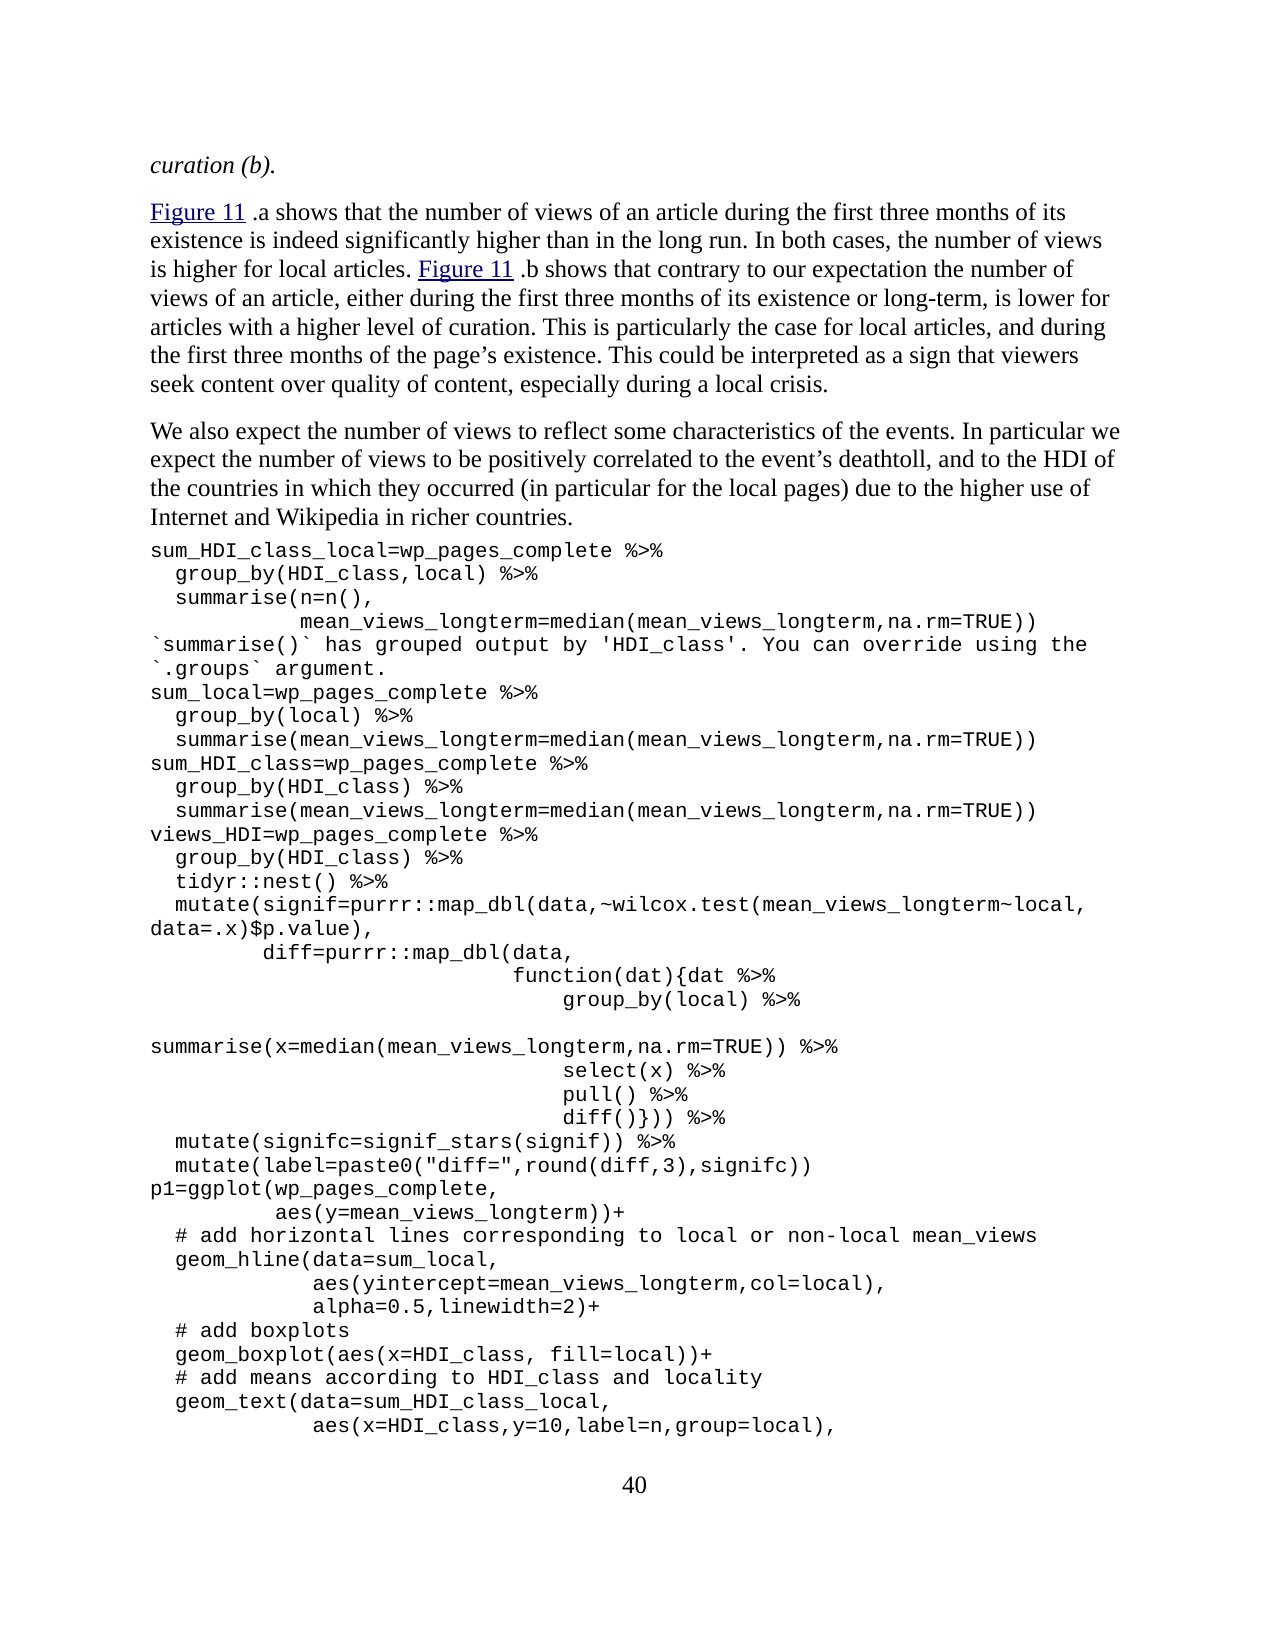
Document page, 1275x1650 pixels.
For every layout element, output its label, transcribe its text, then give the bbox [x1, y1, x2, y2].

text # add means according to HDI_class and locality [150, 1367, 1125, 1391]
text group_by(HDI_class) %>% [150, 847, 1125, 871]
text tidyr::nest() %>% [150, 871, 1125, 894]
text group_by(HDI_class,local) %>% [150, 563, 1125, 587]
text summarise(mean_views_longterm=median(mean_views_longterm,na.rm=TRUE)) [150, 800, 1125, 823]
text Figure 11 .a shows that the number of views of an article during the first three months of its existence is indeed significantly higher than in the long run. In both cases, the number of views is higher for local articles. Figure 11 .b shows that contrary to our expectation the number of views of an article, either during the first three months of its existence or long-term, is lower for articles with a higher level of curation. This is particularly the case for local articles, and during the first three months of the page’s existence. This could be interpreted as a sign that viewers seek content over quality of content, especially during a local crisis. [150, 197, 1125, 398]
text geom_boxplot(aes(x=HDI_class, fill=local))+ [150, 1344, 1125, 1367]
text sum_local=wp_pages_complete %>% [150, 682, 1125, 705]
text select(x) %>% [150, 1060, 1125, 1084]
text diff=purrr::map_dbl(data, [150, 942, 1125, 965]
text `.groups` argument. [150, 658, 1125, 682]
text aes(yintercept=mean_views_longterm,col=local), [150, 1273, 1125, 1296]
text # add boxplots [150, 1320, 1125, 1344]
text pull() %>% [150, 1084, 1125, 1107]
text p1=ggplot(wp_pages_complete, [150, 1178, 1125, 1202]
text mutate(label=paste0("diff=",round(diff,3),signifc)) [150, 1154, 1125, 1178]
text aes(x=HDI_class,y=10,label=n,group=local), [150, 1415, 1125, 1438]
text sum_HDI_class_local=wp_pages_complete %>% [150, 540, 1125, 563]
text mutate(signif=purrr::map_dbl(data,~wilcox.test(mean_views_longterm~local, data=.x)$p.value), [150, 894, 1125, 942]
text group_by(HDI_class) %>% [150, 776, 1125, 800]
text function(dat){dat %>% [150, 965, 1125, 989]
text summarise(x=median(mean_views_longterm,na.rm=TRUE)) %>% [150, 1013, 1125, 1060]
text # add horizontal lines corresponding to local or non-local mean_views [150, 1226, 1125, 1249]
text geom_hline(data=sum_local, [150, 1249, 1125, 1273]
text We also expect the number of views to reflect some characteristics of the events. In particular we expect the number of views to be positively correlated to the event’s deathtoll, and to the HDI of the countries in which they occurred (in particular for the local pages) due to the higher use of Internet and Wikipedia in richer countries. [150, 416, 1125, 531]
text `summarise()` has grouped output by 'HDI_class'. You can override using the [150, 634, 1125, 658]
text curation (b). [150, 150, 1125, 179]
text aes(y=mean_views_longterm))+ [150, 1202, 1125, 1226]
text mutate(signifc=signif_stars(signif)) %>% [150, 1131, 1125, 1154]
text summarise(mean_views_longterm=median(mean_views_longterm,na.rm=TRUE)) [150, 729, 1125, 753]
text group_by(local) %>% [150, 989, 1125, 1013]
text views_HDI=wp_pages_complete %>% [150, 823, 1125, 847]
text summarise(n=n(), [150, 587, 1125, 611]
text sum_HDI_class=wp_pages_complete %>% [150, 753, 1125, 776]
text alpha=0.5,linewidth=2)+ [150, 1296, 1125, 1320]
text group_by(local) %>% [150, 705, 1125, 729]
text diff()})) %>% [150, 1107, 1125, 1131]
text mean_views_longterm=median(mean_views_longterm,na.rm=TRUE)) [150, 611, 1125, 634]
text geom_text(data=sum_HDI_class_local, [150, 1391, 1125, 1415]
